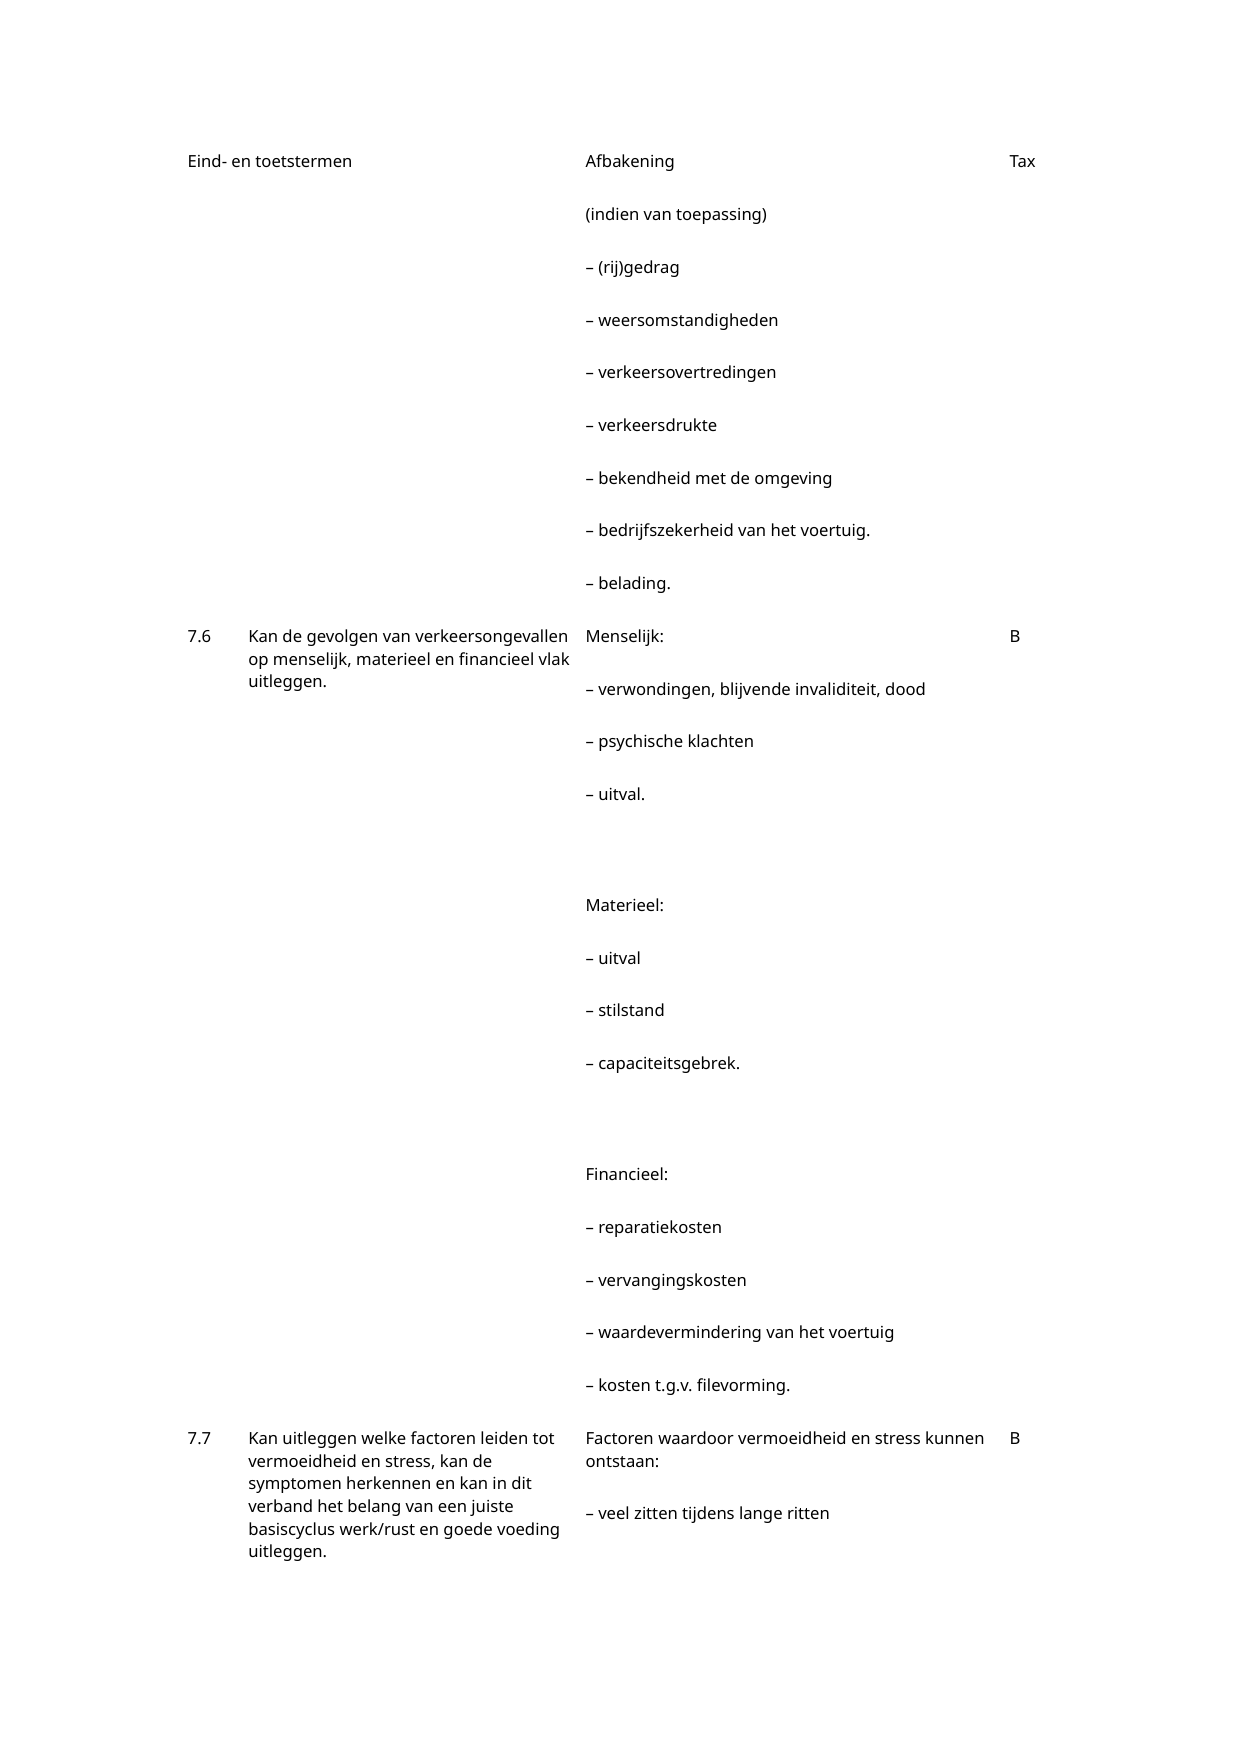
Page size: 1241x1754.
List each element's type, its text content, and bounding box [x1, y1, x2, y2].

table_cell [1009, 835, 1053, 894]
table_cell [585, 835, 1009, 894]
table_cell [1009, 1105, 1053, 1163]
table_cell Menselijk: – verwondingen, blijvende invaliditeit, dood – psychische klachten – uitval. [585, 624, 1009, 835]
table_cell [188, 894, 248, 1104]
table_cell [188, 255, 248, 624]
table_cell B [1009, 1426, 1053, 1593]
table_cell Kan uitleggen welke factoren leiden tot vermoeidheid en stress, kan de symptomen herkennen en kan in dit verband het belang van een juiste basiscyclus werk/rust en goede voeding uitleggen. [248, 1426, 585, 1593]
table_header Eind- en toetstermen [188, 150, 585, 255]
table_cell [248, 1163, 585, 1426]
table_cell Financieel: – reparatiekosten – vervangingskosten – waardevermindering van het voertuig – kosten t.g.v. filevorming. [585, 1163, 1009, 1426]
table_header Tax [1009, 150, 1053, 255]
table_header Afbakening (indien van toepassing) [585, 150, 1009, 255]
table_cell – (rij)gedrag – weersomstandigheden – verkeersovertredingen – verkeersdrukte – bekendheid met de omgeving – bedrijfszekerheid van het voertuig. – belading. [585, 255, 1009, 624]
table_cell 7.6 [188, 624, 248, 835]
table_cell [248, 835, 585, 894]
table_cell B [1009, 624, 1053, 835]
table_cell [1009, 255, 1053, 624]
table_cell [585, 1105, 1009, 1163]
table_cell Factoren waardoor vermoeidheid en stress kunnen ontstaan: – veel zitten tijdens lange ritten [585, 1426, 1009, 1593]
table_cell [188, 835, 248, 894]
table_cell [188, 1163, 248, 1426]
table_cell [248, 255, 585, 624]
table_cell [248, 1105, 585, 1163]
table_cell [1009, 1163, 1053, 1426]
table_cell [248, 894, 585, 1104]
table_cell 7.7 [188, 1426, 248, 1593]
table_cell Kan de gevolgen van verkeersongevallen op menselijk, materieel en financieel vlak uitleggen. [248, 624, 585, 835]
table_cell [1009, 894, 1053, 1104]
table_cell [188, 1105, 248, 1163]
table_cell Materieel: – uitval – stilstand – capaciteitsgebrek. [585, 894, 1009, 1104]
